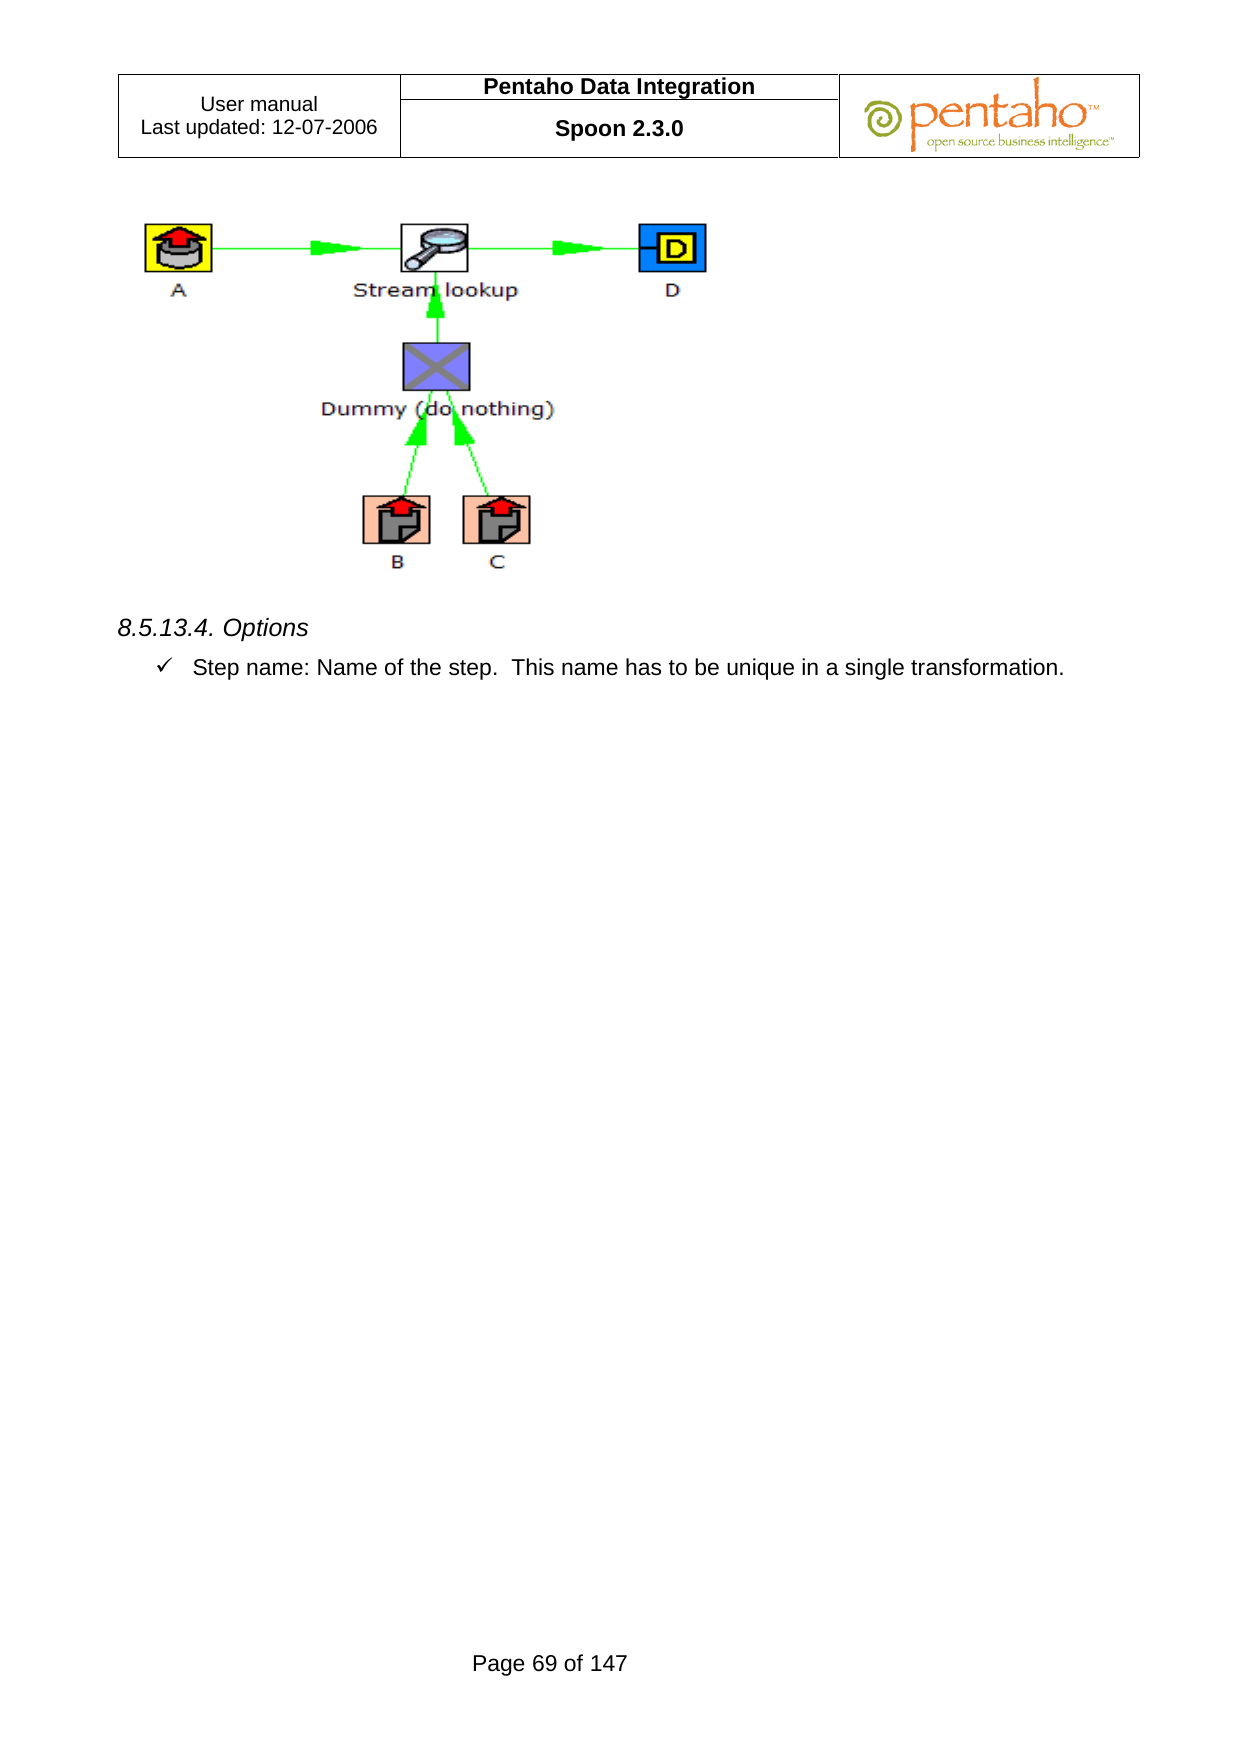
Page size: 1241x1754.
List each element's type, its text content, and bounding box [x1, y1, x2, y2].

picture [133, 221, 713, 580]
subtitle Options [117, 614, 1137, 642]
list Step name: Name of the step. This name has to be unique in a single transformation. [155, 654, 1137, 680]
